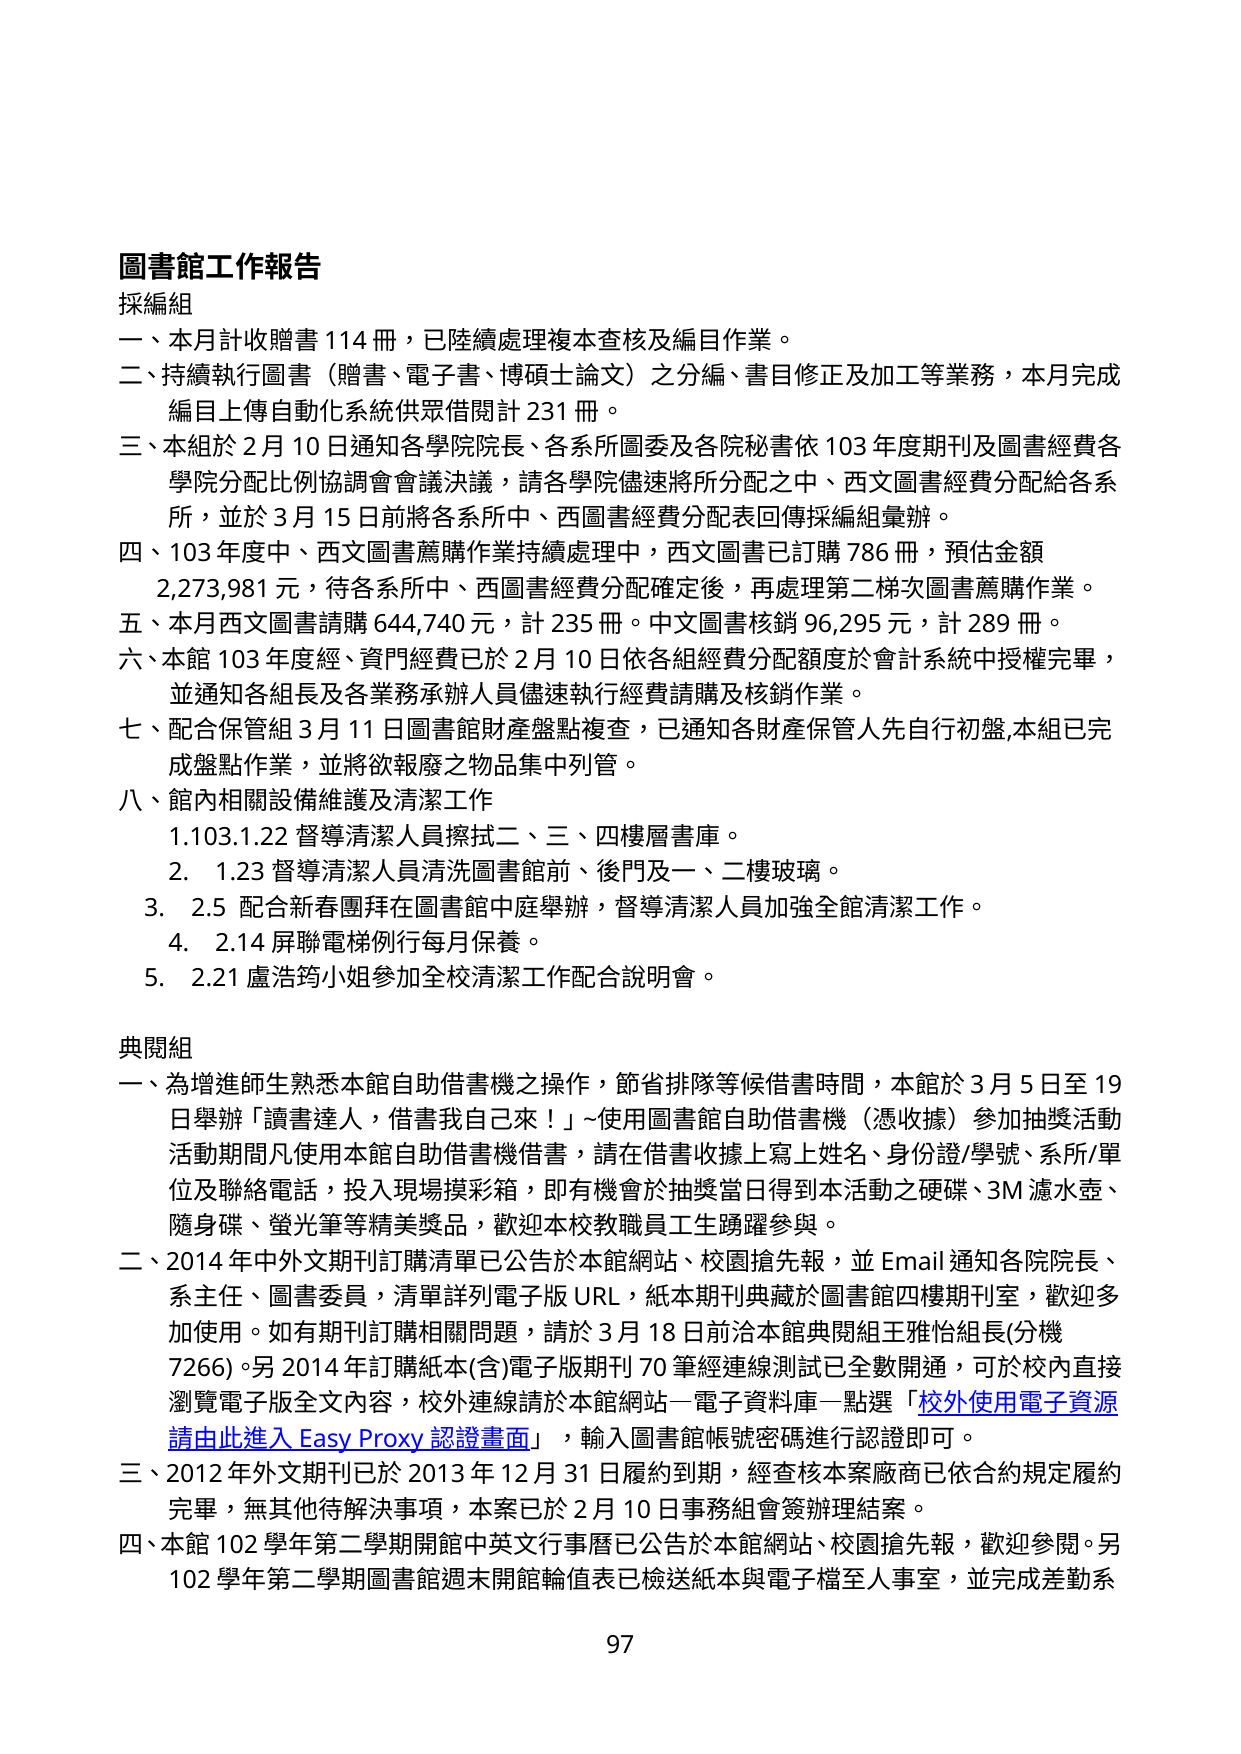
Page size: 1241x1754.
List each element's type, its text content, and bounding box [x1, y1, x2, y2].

text 七、配合保管組3月11日圖書館財產盤點複查，已通知各財產保管人先自行初盤,本組已完成盤點作業，並將欲報廢之物品集中列管。 [118, 711, 1122, 781]
text 3. 2.5 配合新春團拜在圖書館中庭舉辦，督導清潔人員加強全館清潔工作。 [118, 888, 1122, 923]
text 五、本月西文圖書請購644,740元，計235冊。中文圖書核銷96,295元，計 289 冊。 [118, 604, 1122, 640]
text 一、本月計收贈書114冊，已陸續處理複本查核及編目作業。 [118, 321, 1122, 356]
text 二、2014年中外文期刊訂購清單已公告於本館網站、校園搶先報，並Email通知各院院長、系主任、圖書委員，清單詳列電子版URL，紙本期刊典藏於圖書館四樓期刊室，歡迎多加使用。如有期刊訂購相關問題，請於3月18日前洽本館典閱組王雅怡組長(分機7266)。另2014年訂購紙本(含)電子版期刊70筆經連線測試已全數開通，可於校內直接瀏覽電子版全文內容，校外連線請於本館網站—電子資料庫—點選「校外使用電子資源請由此進入 Easy Proxy 認證畫面」，輸入圖書館帳號密碼進行認證即可。 [118, 1242, 1122, 1454]
text 1.103.1.22 督導清潔人員擦拭二、三、四樓層書庫。 [118, 817, 1122, 852]
text 六、本館103年度經、資門經費已於2月10日依各組經費分配額度於會計系統中授權完畢，並通知各組長及各業務承辦人員儘速執行經費請購及核銷作業。 [118, 640, 1122, 711]
text 三、2012年外文期刊已於2013年12月31日履約到期，經查核本案廠商已依合約規定履約完畢，無其他待解決事項，本案已於2月10日事務組會簽辦理結案。 [118, 1454, 1122, 1525]
text 圖書館工作報告 [118, 243, 1122, 286]
text 採編組 [118, 286, 1122, 321]
text 三、本組於2月10日通知各學院院長、各系所圖委及各院秘書依103年度期刊及圖書經費各學院分配比例協調會會議決議，請各學院儘速將所分配之中、西文圖書經費分配給各系所，並於3月15日前將各系所中、西圖書經費分配表回傳採編組彙辦。 [118, 427, 1122, 533]
text 四、103年度中、西文圖書薦購作業持續處理中，西文圖書已訂購786冊，預估金額2,273,981元，待各系所中、西圖書經費分配確定後，再處理第二梯次圖書薦購作業。 [118, 533, 1122, 604]
text 四、本館102學年第二學期開館中英文行事曆已公告於本館網站、校園搶先報，歡迎參閱。另102學年第二學期圖書館週末開館輪值表已檢送紙本與電子檔至人事室，並完成差勤系 [118, 1525, 1122, 1596]
text 二、持續執行圖書（贈書、電子書、博碩士論文）之分編、書目修正及加工等業務，本月完成編目上傳自動化系統供眾借閱計231冊。 [118, 356, 1122, 427]
text 典閱組 [118, 1029, 1122, 1065]
text 4. 2.14 屏聯電梯例行每月保養。 [118, 923, 1122, 958]
text 八、館內相關設備維護及清潔工作 [118, 781, 1122, 817]
text 5. 2.21盧浩筠小姐參加全校清潔工作配合說明會。 [118, 958, 1122, 994]
text 2. 1.23 督導清潔人員清洗圖書館前、後門及一、二樓玻璃。 [118, 852, 1122, 888]
text 一、為增進師生熟悉本館自助借書機之操作，節省排隊等候借書時間，本館於3月5日至19日舉辦「讀書達人，借書我自己來！」~使用圖書館自助借書機（憑收據）參加抽獎活動。活動期間凡使用本館自助借書機借書，請在借書收據上寫上姓名、身份證/學號、系所/單位及聯絡電話，投入現場摸彩箱，即有機會於抽獎當日得到本活動之硬碟、3M濾水壺、隨身碟、螢光筆等精美獎品，歡迎本校教職員工生踴躍參與。 [118, 1065, 1122, 1242]
